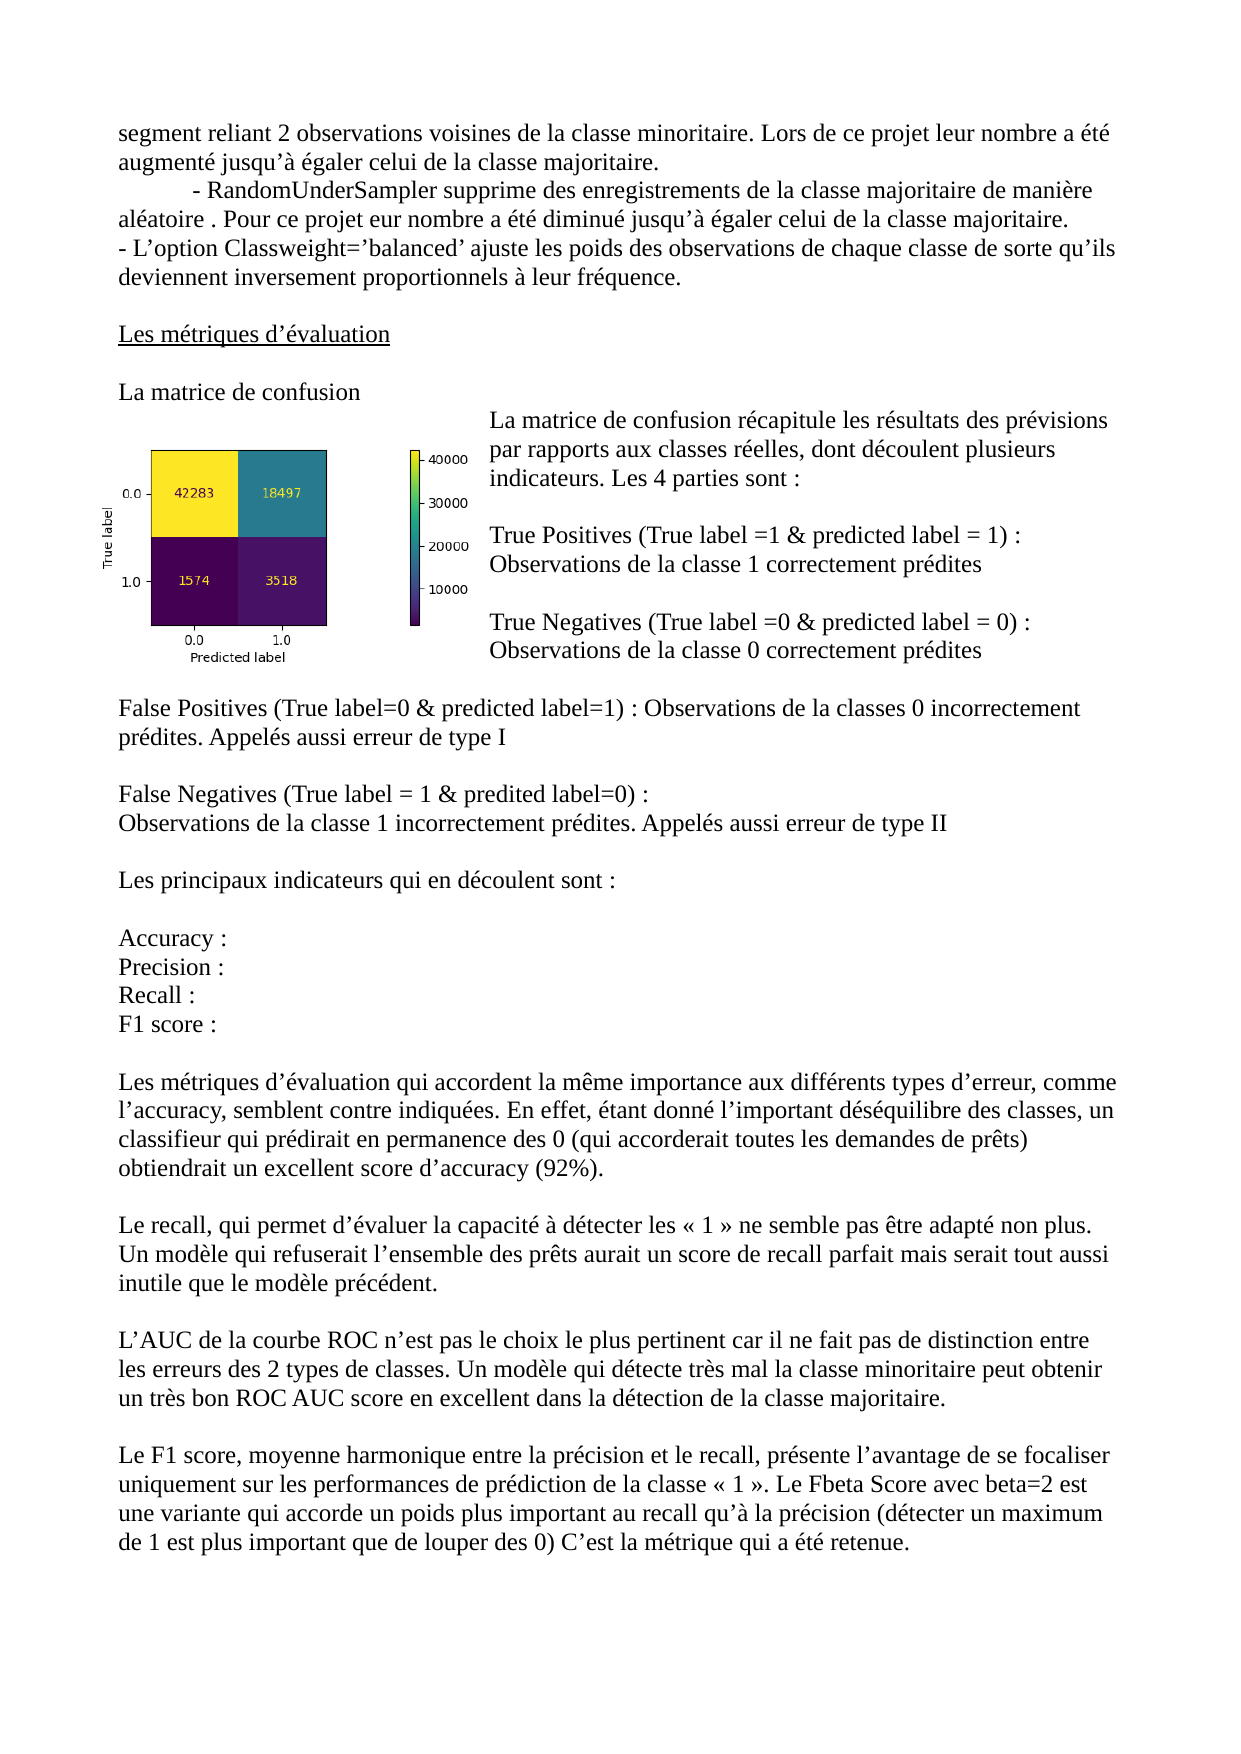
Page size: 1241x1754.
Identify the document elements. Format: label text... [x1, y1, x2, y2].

text La matrice de confusion récapitule les résultats des prévisions par rapports aux classes réelles, dont découlent plusieurs indicateurs. Les 4 parties sont : [118, 406, 1122, 492]
text - RandomUnderSampler supprime des enregistrements de la classe majoritaire de manière aléatoire . Pour ce projet eur nombre a été diminué jusqu’à égaler celui de la classe majoritaire. [118, 176, 1122, 233]
text Accuracy : [118, 923, 1122, 952]
text Les métriques d’évaluation qui accordent la même importance aux différents types d’erreur, comme l’accuracy, semblent contre indiquées. En effet, étant donné l’important déséquilibre des classes, un classifieur qui prédirait en permanence des 0 (qui accorderait toutes les demandes de prêts) obtiendrait un excellent score d’accuracy (92%). [118, 1067, 1122, 1182]
text [118, 549, 396, 578]
text - L’option Classweight=’balanced’ ajuste les poids des observations de chaque classe de sorte qu’ils deviennent inversement proportionnels à leur fréquence. [118, 233, 1122, 291]
text L’AUC de la courbe ROC n’est pas le choix le plus pertinent car il ne fait pas de distinction entre les erreurs des 2 types de classes. Un modèle qui détecte très mal la classe minoritaire peut obtenir un très bon ROC AUC score en excellent dans la détection de la classe majoritaire. [118, 1326, 1122, 1412]
text F1 score : [118, 1009, 1122, 1038]
text False Positives (True label=0 & predicted label=1) : Observations de la classes 0 incorrectement prédites. Appelés aussi erreur de type I [118, 693, 1122, 751]
text Observations de la classe 1 correctement prédites [490, 549, 1122, 578]
text Les principaux indicateurs qui en découlent sont : [118, 866, 1122, 894]
text Le F1 score, moyenne harmonique entre la précision et le recall, présente l’avantage de se focaliser uniquement sur les performances de prédiction de la classe « 1 ». Le Fbeta Score avec beta=2 est une variante qui accorde un poids plus important au recall qu’à la précision (détecter un maximum de 1 est plus important que de louper des 0) C’est la métrique qui a été retenue. [118, 1441, 1122, 1556]
text Le recall, qui permet d’évaluer la capacité à détecter les « 1 » ne semble pas être adapté non plus. Un modèle qui refuserait l’ensemble des prêts aurait un score de recall parfait mais serait tout aussi inutile que le modèle précédent. [118, 1211, 1122, 1297]
picture [396, 419, 490, 672]
text [118, 636, 396, 664]
text Observations de la classe 0 correctement prédites [490, 636, 1122, 664]
text Les métriques d’évaluation [118, 319, 1122, 348]
text False Negatives (True label = 1 & predited label=0) : [118, 779, 1122, 808]
text segment reliant 2 observations voisines de la classe minoritaire. Lors de ce projet leur nombre a été augmenté jusqu’à égaler celui de la classe majoritaire. [118, 118, 1122, 176]
text Observations de la classe 1 incorrectement prédites. Appelés aussi erreur de type II [118, 808, 1122, 837]
text True Negatives (True label =0 & predicted label = 0) : [490, 607, 1122, 636]
text [118, 607, 396, 636]
text Precision : [118, 952, 1122, 981]
text [118, 521, 396, 549]
text True Positives (True label =1 & predicted label = 1) : [490, 521, 1122, 549]
text Recall : [118, 981, 1122, 1009]
text La matrice de confusion [118, 377, 1122, 406]
